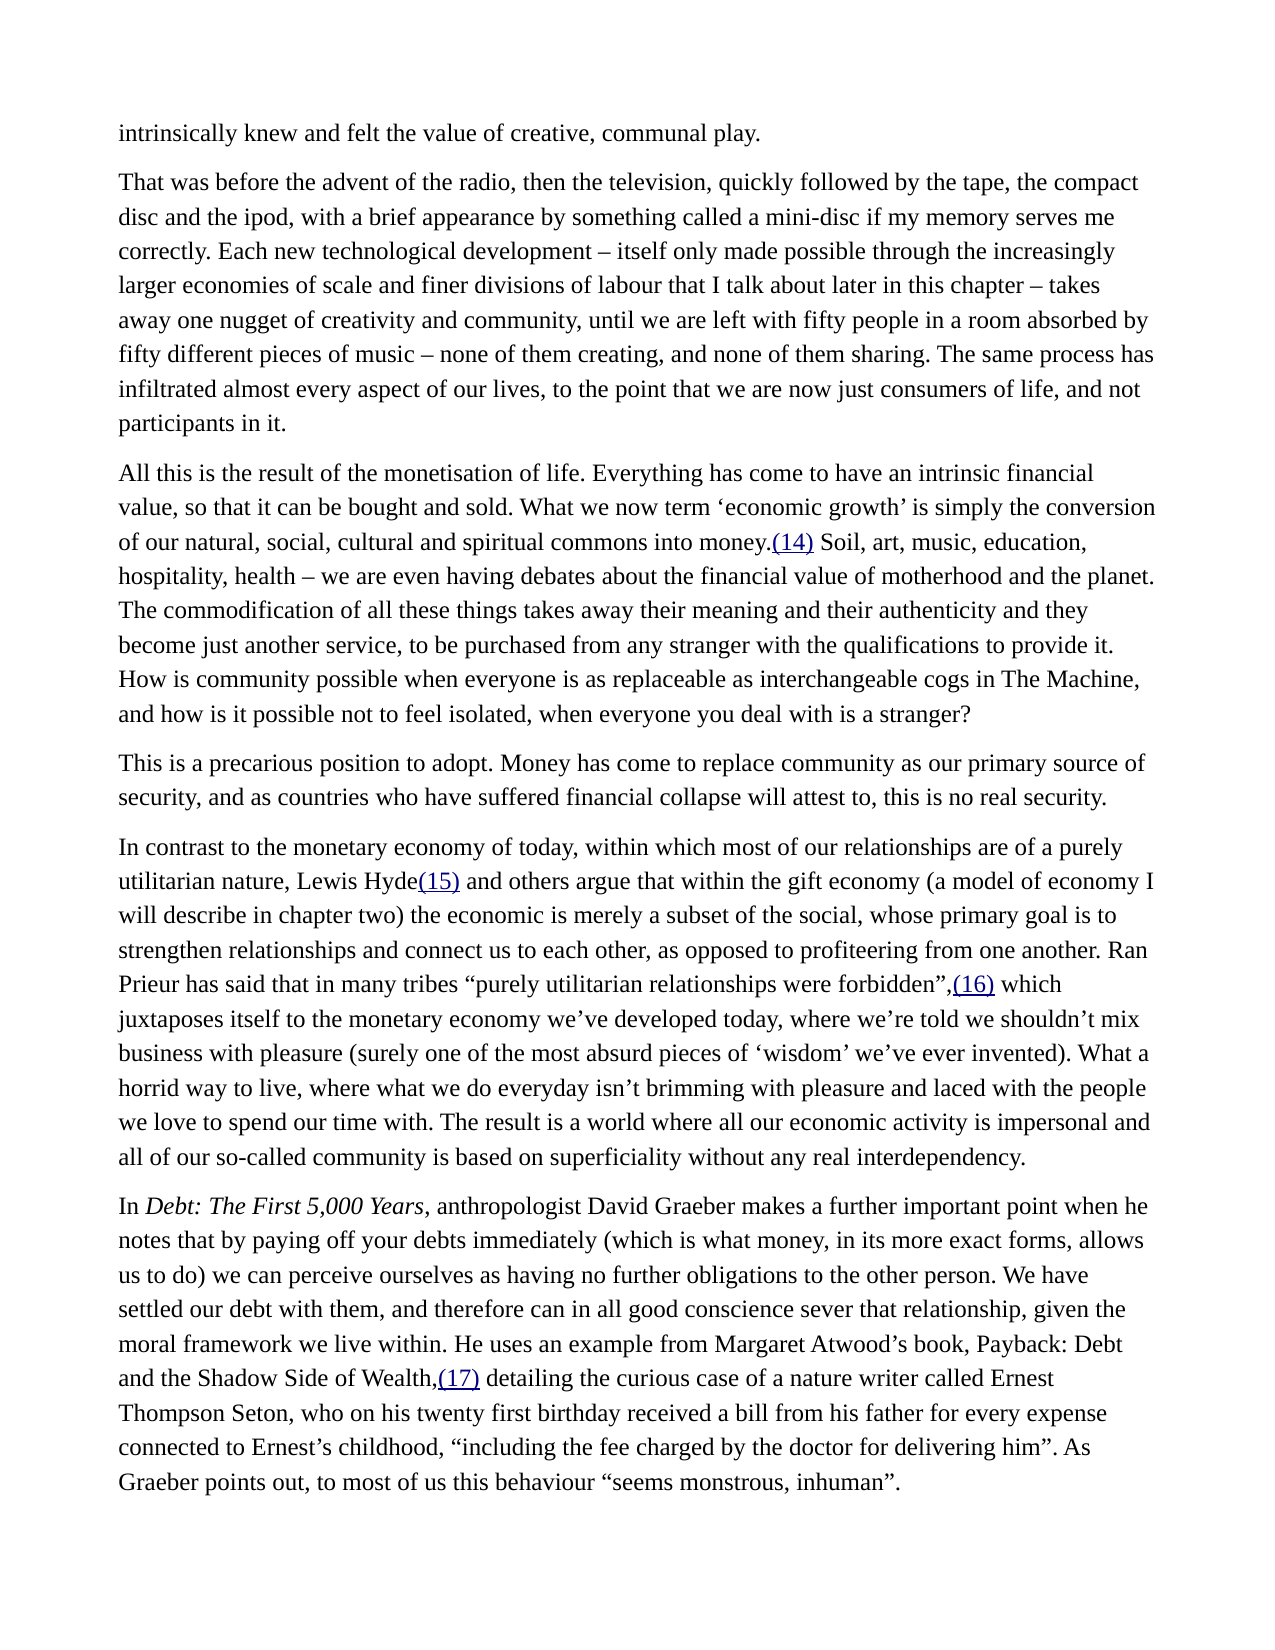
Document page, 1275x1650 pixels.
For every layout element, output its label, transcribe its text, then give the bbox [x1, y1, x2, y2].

text This is a precarious position to adopt. Money has come to replace community as our primary source of security, and as countries who have suffered financial collapse will attest to, this is no real security. [118, 748, 1157, 811]
text In contrast to the monetary economy of today, within which most of our relationships are of a purely utilitarian nature, Lewis Hyde(15) and others argue that within the gift economy (a model of economy I will describe in chapter two) the economic is merely a subset of the social, whose primary goal is to strengthen relationships and connect us to each other, as opposed to profiteering from one another. Ran Prieur has said that in many tribes “purely utilitarian relationships were forbidden”,(16) which juxtaposes itself to the monetary economy we’ve developed today, where we’re told we shouldn’t mix business with pleasure (surely one of the most absurd pieces of ‘wisdom’ we’ve ever invented). What a horrid way to live, where what we do everyday isn’t brimming with pleasure and laced with the people we love to spend our time with. The result is a world where all our economic activity is impersonal and all of our so-called community is based on superficiality without any real interdependency. [118, 832, 1157, 1171]
text In Debt: The First 5,000 Years, anthropologist David Graeber makes a further important point when he notes that by paying off your debts immediately (which is what money, in its more exact forms, allows us to do) we can perceive ourselves as having no further obligations to the other person. We have settled our debt with them, and therefore can in all good conscience sever that relationship, given the moral framework we live within. He uses an example from Margaret Atwood’s book, Payback: Debt and the Shadow Side of Wealth,(17) detailing the curious case of a nature writer called Ernest Thompson Seton, who on his twenty first birthday received a bill from his father for every expense connected to Ernest’s childhood, “including the fee charged by the doctor for delivering him”. As Graeber points out, to most of us this behaviour “seems monstrous, inhuman”. [118, 1191, 1157, 1496]
text All this is the result of the monetisation of life. Everything has come to have an intrinsic financial value, so that it can be bought and sold. What we now term ‘economic growth’ is simply the conversion of our natural, social, cultural and spiritual commons into money.(14) Soil, art, music, education, hospitality, health – we are even having debates about the financial value of motherhood and the planet. The commodification of all these things takes away their meaning and their authenticity and they become just another service, to be purchased from any stranger with the qualifications to provide it. How is community possible when everyone is as replaceable as interchangeable cogs in The Machine, and how is it possible not to feel isolated, when everyone you deal with is a stranger? [118, 458, 1157, 728]
text That was before the advent of the radio, then the television, quickly followed by the tape, the compact disc and the ipod, with a brief appearance by something called a mini-disc if my memory serves me correctly. Each new technological development – itself only made possible through the increasingly larger economies of scale and finer divisions of labour that I talk about later in this chapter – takes away one nugget of creativity and community, until we are left with fifty people in a room absorbed by fifty different pieces of music – none of them creating, and none of them sharing. The same process has infiltrated almost every aspect of our lives, to the point that we are now just consumers of life, and not participants in it. [118, 167, 1157, 437]
text intrinsically knew and felt the value of creative, communal play. [118, 118, 1157, 147]
